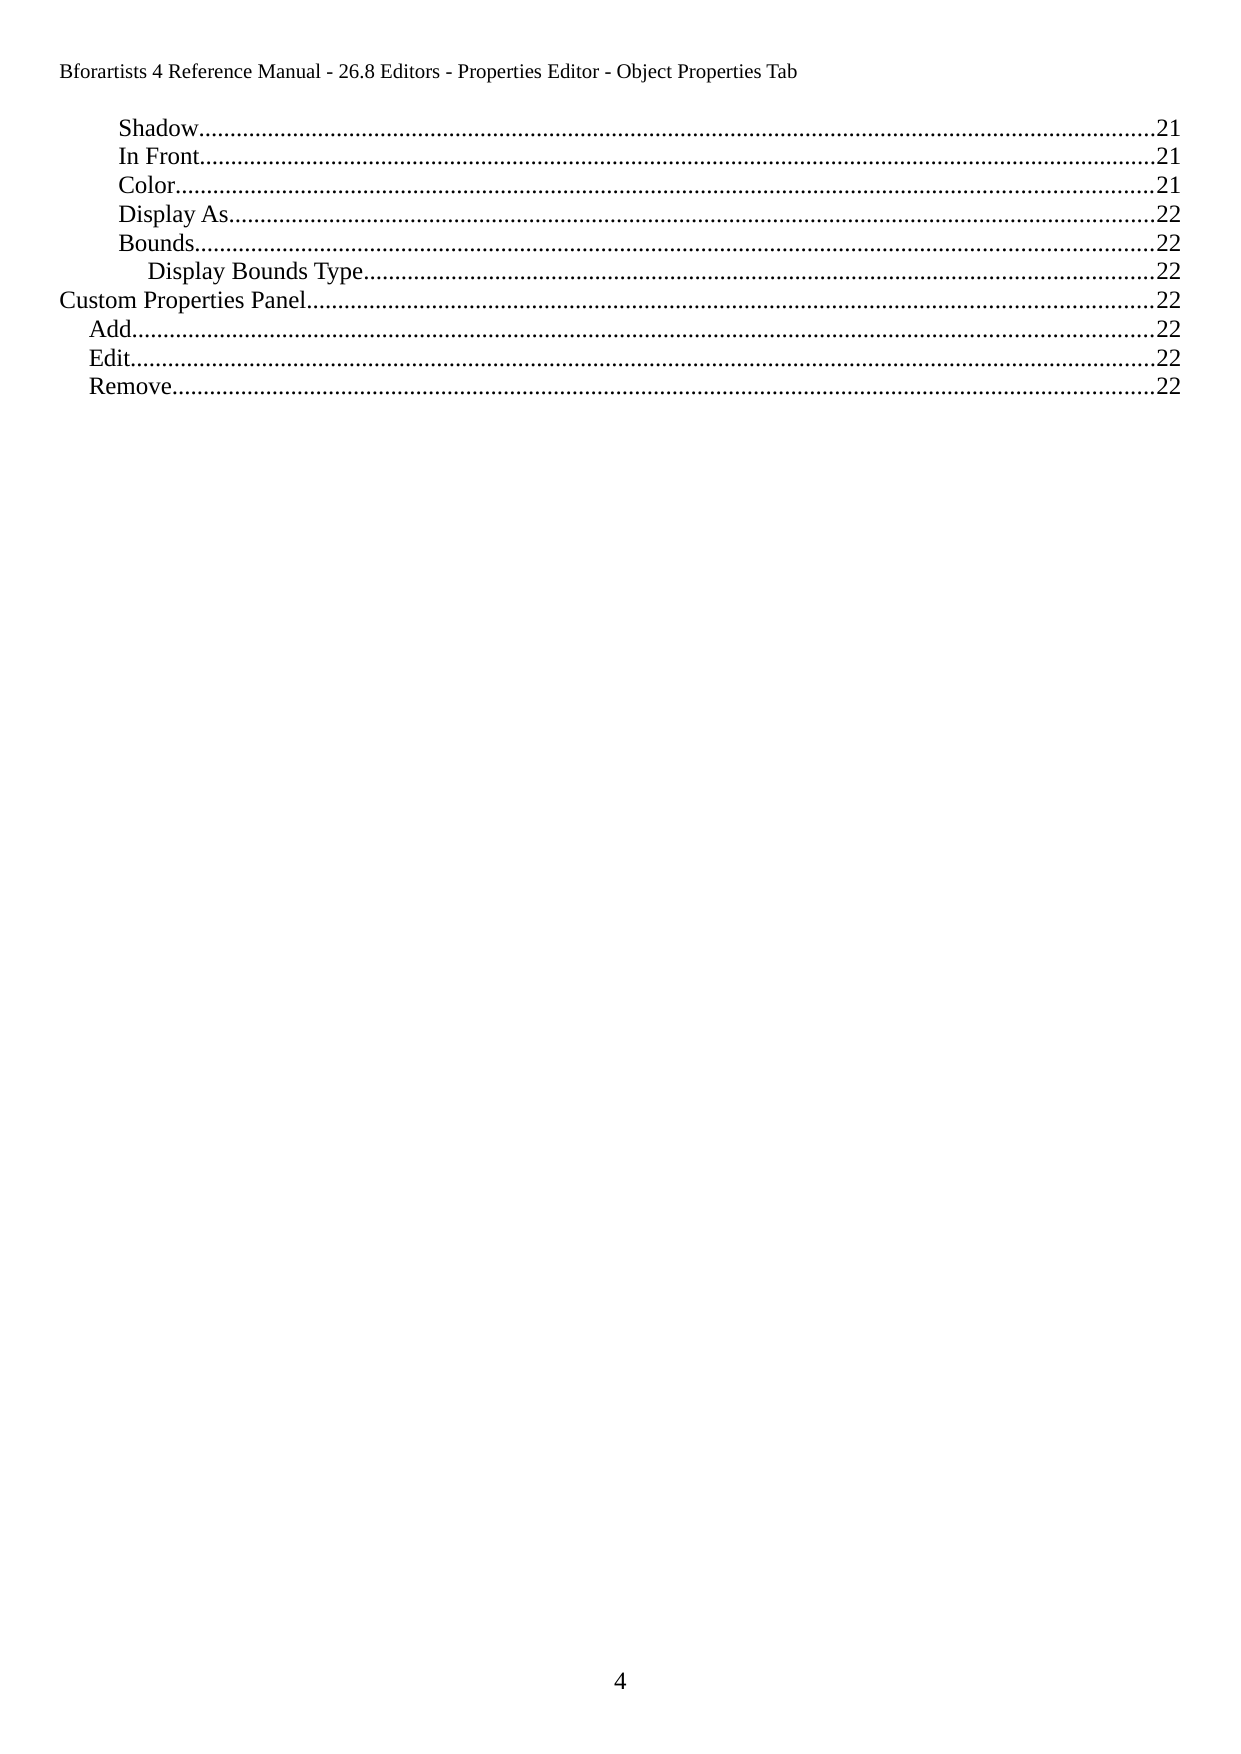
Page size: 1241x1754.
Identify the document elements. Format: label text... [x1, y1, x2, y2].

text Shadow 21 [118, 113, 1181, 141]
text Display As 22 [118, 199, 1181, 228]
text Bounds 22 [118, 228, 1181, 256]
text Custom Properties Panel 22 [59, 285, 1181, 314]
text Edit 22 [88, 343, 1181, 371]
text Color 21 [118, 170, 1181, 199]
text In Front 21 [118, 141, 1181, 170]
text Display Bounds Type 22 [147, 256, 1181, 285]
text Remove 22 [88, 371, 1181, 400]
text Add 22 [88, 314, 1181, 343]
